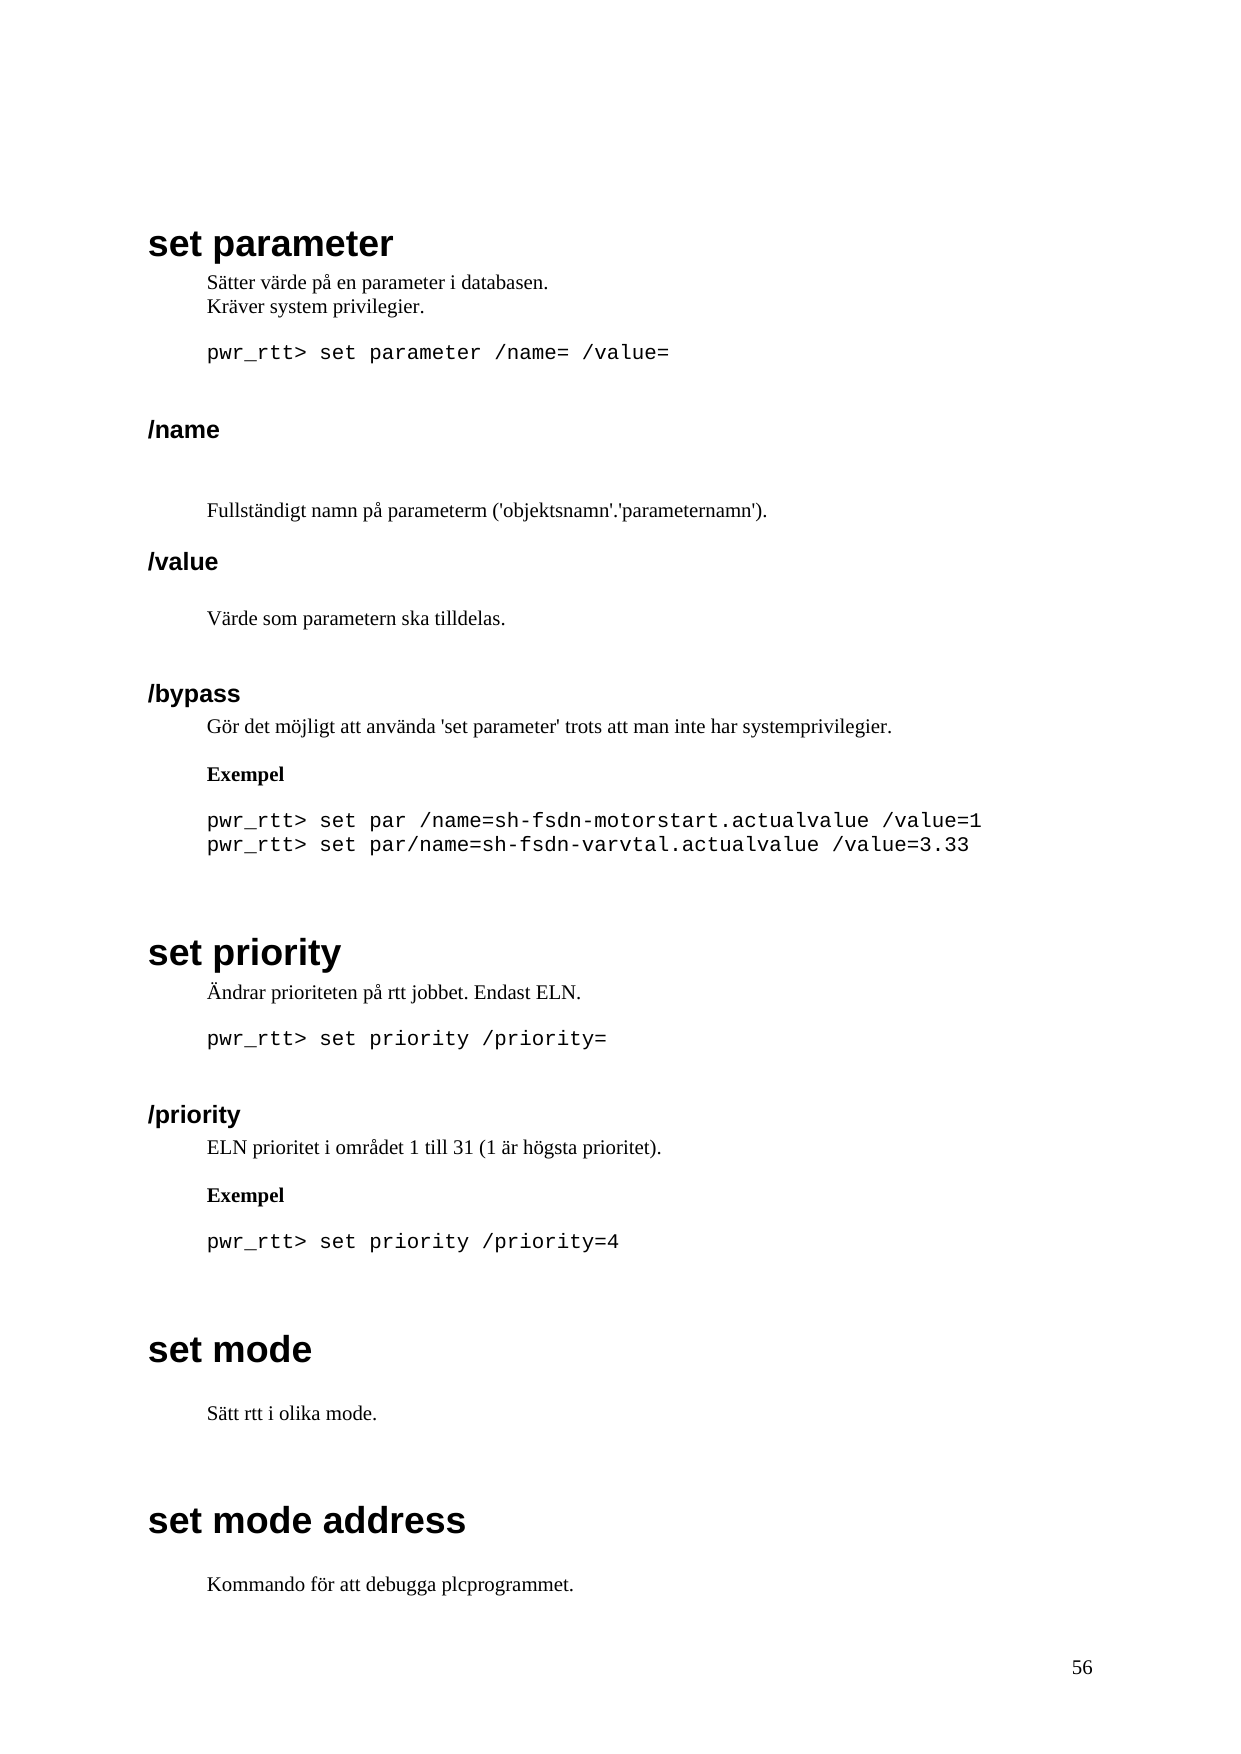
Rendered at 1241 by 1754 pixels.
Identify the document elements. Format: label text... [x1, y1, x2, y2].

subtitle set priority [148, 930, 1093, 973]
text pwr_rtt> set parameter /name= /value= [207, 342, 1093, 366]
subtitle set mode address [148, 1498, 1093, 1541]
text pwr_rtt> set par/name=sh-fsdn-varvtal.actualvalue /value=3.33 [207, 834, 1093, 857]
text Värde som parametern ska tilldelas. [207, 606, 1093, 630]
text Fullständigt namn på parameterm ('objektsnamn'.'parameternamn'). [207, 498, 1093, 522]
subtitle set mode [148, 1328, 1093, 1371]
text Kräver system privilegier. [207, 294, 1093, 318]
subtitle set parameter [148, 221, 1093, 264]
subtitle /name [148, 414, 1093, 443]
text pwr_rtt> set priority /priority=4 [207, 1231, 1093, 1255]
text Sätt rtt i olika mode. [207, 1401, 1093, 1425]
text pwr_rtt> set priority /priority= [207, 1028, 1093, 1051]
text Gör det möjligt att använda 'set parameter' trots att man inte har systemprivilegier. [207, 714, 1093, 738]
text Ändrar prioriteten på rtt jobbet. Endast ELN. [207, 979, 1093, 1004]
subtitle /value [148, 547, 1093, 576]
text Sätter värde på en parameter i databasen. [207, 270, 1093, 294]
text Kommando för att debugga plcprogrammet. [207, 1572, 1093, 1596]
text ELN prioritet i området 1 till 31 (1 är högsta prioritet). [207, 1135, 1093, 1159]
text Exempel [207, 762, 1093, 786]
text pwr_rtt> set par /name=sh-fsdn-motorstart.actualvalue /value=1 [207, 810, 1093, 834]
text Exempel [207, 1183, 1093, 1207]
subtitle /priority [148, 1100, 1093, 1129]
subtitle /bypass [148, 679, 1093, 708]
